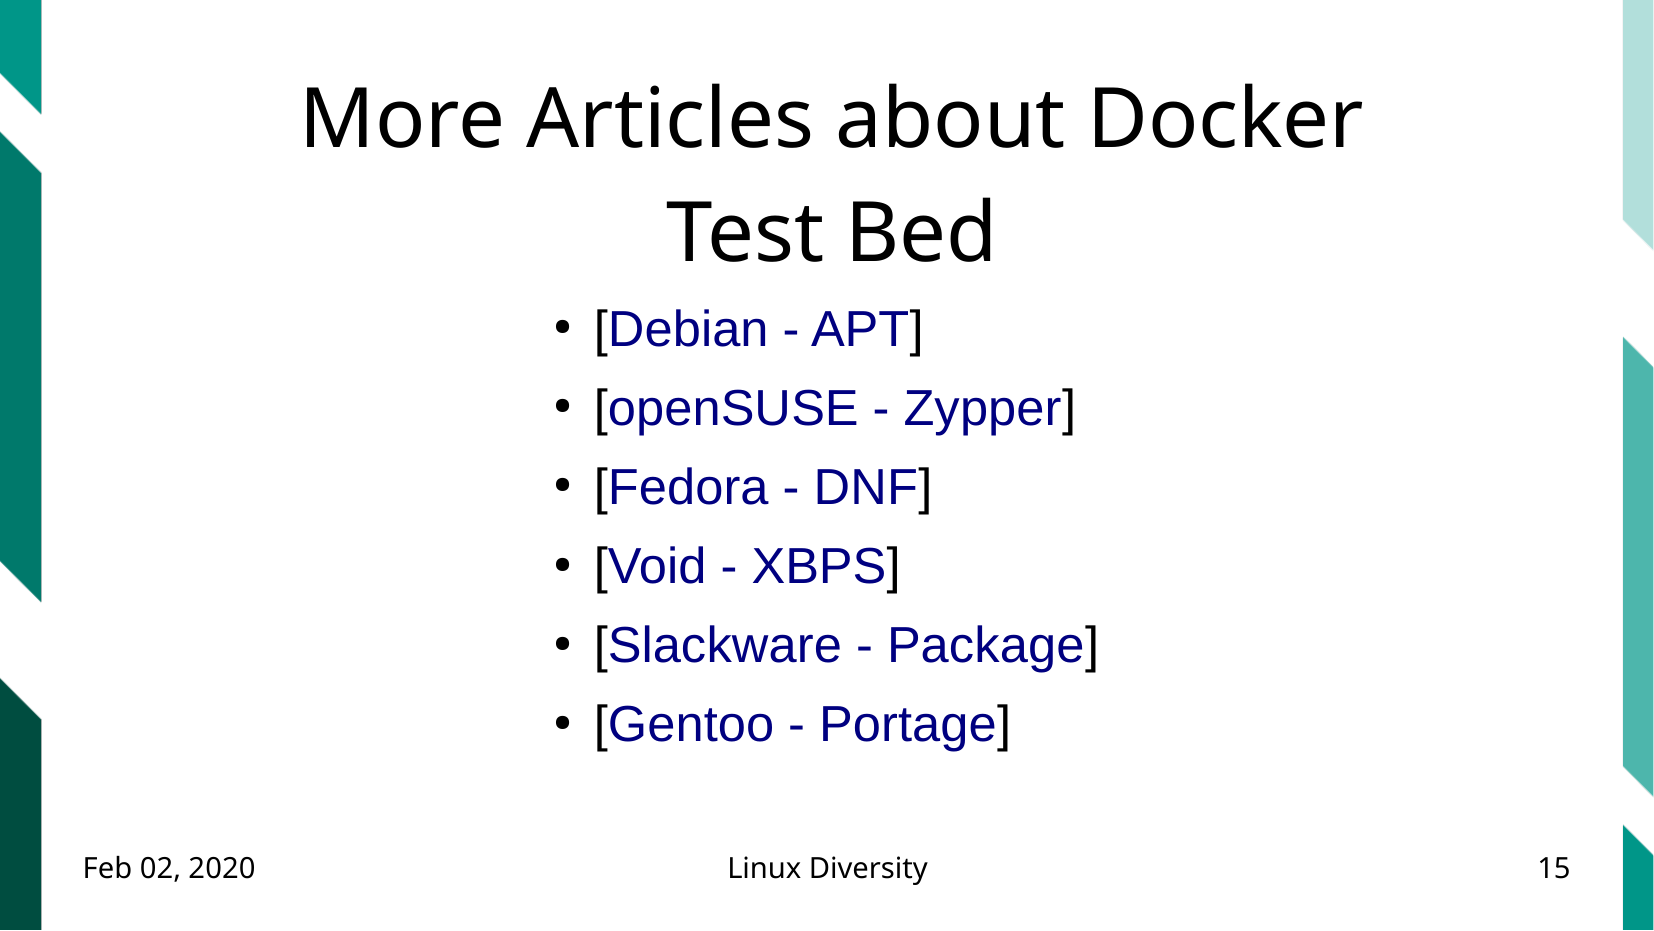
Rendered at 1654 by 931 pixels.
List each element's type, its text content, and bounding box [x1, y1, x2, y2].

list [Debian - APT] [openSUSE - Zypper] [Fedora - DNF] [Void - XBPS] [Slackware - Package] [Gentoo - Portage] [540, 300, 1246, 757]
title More Articles about Docker Test Bed [285, 59, 1381, 286]
picture [0, 0, 1654, 930]
